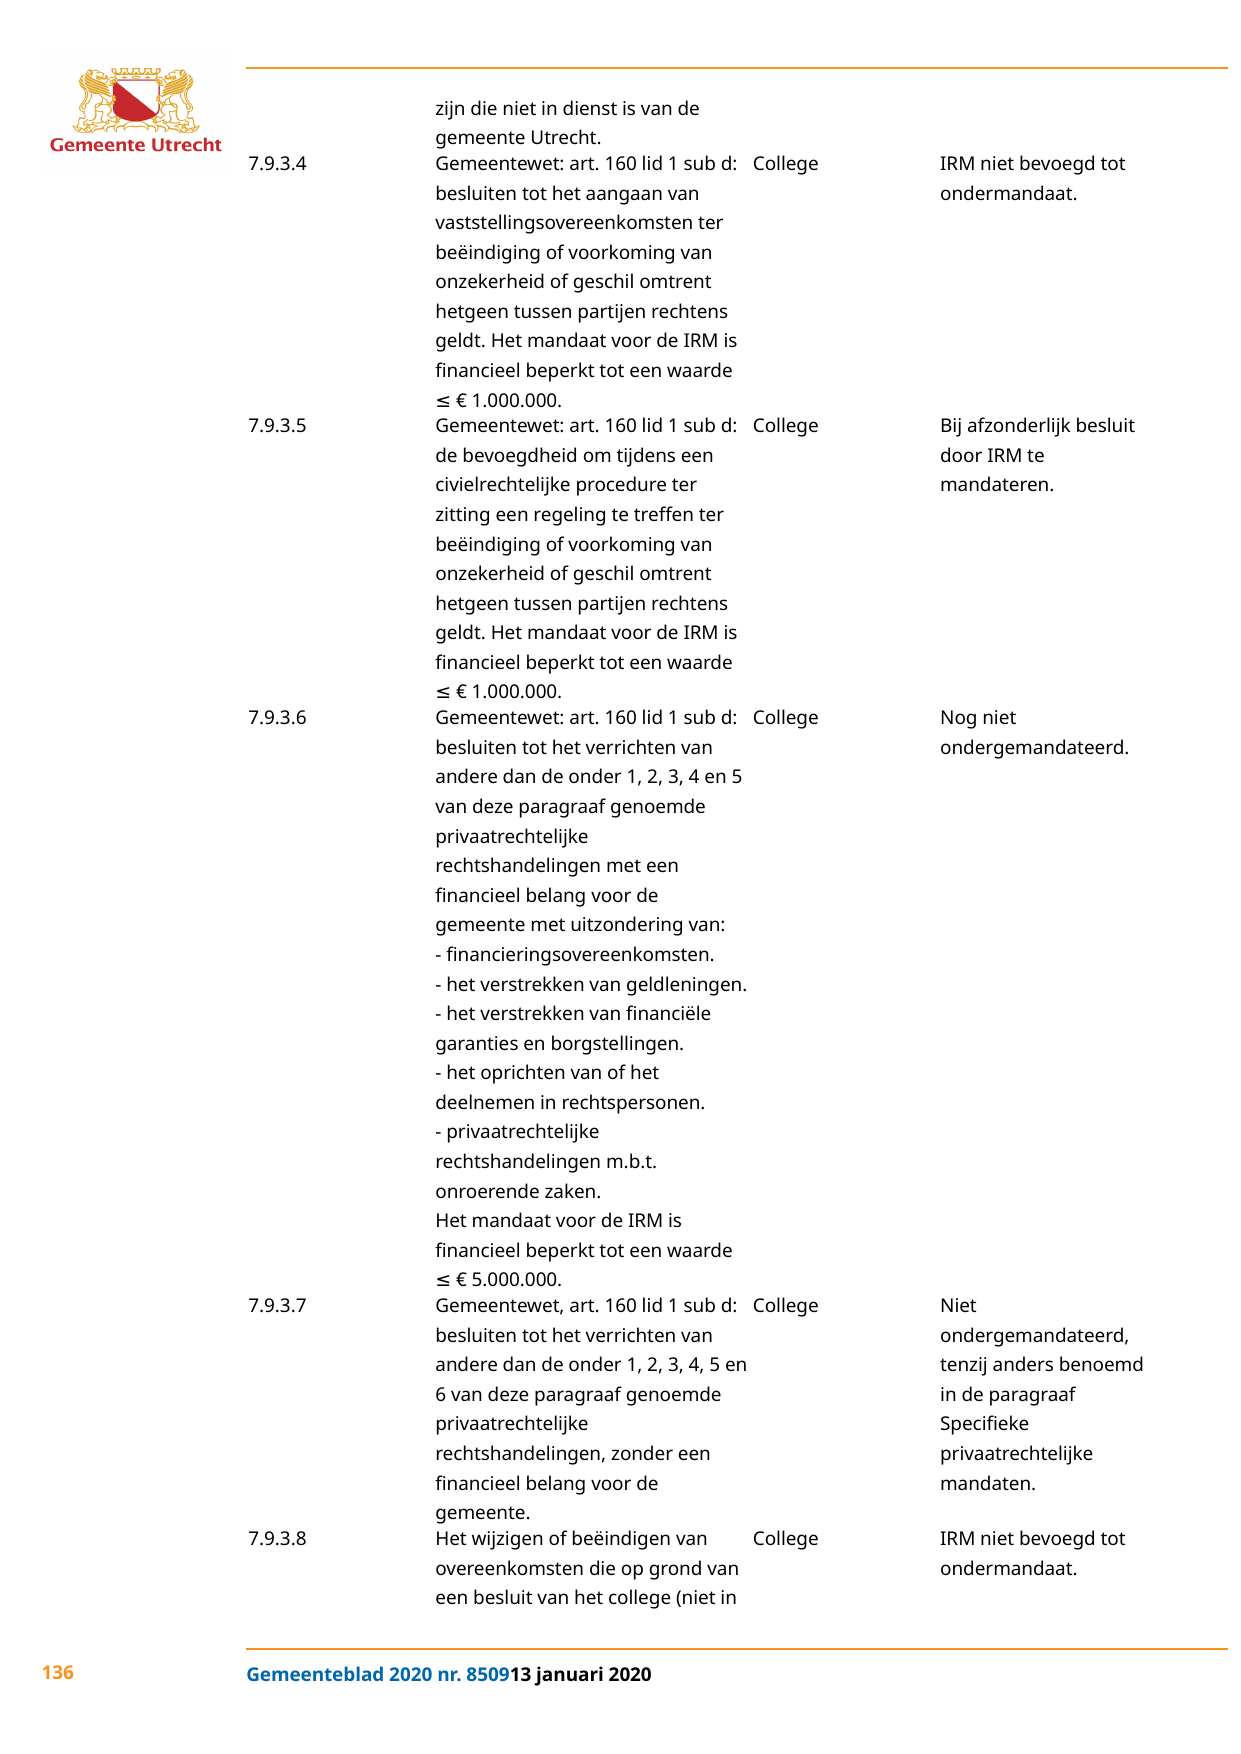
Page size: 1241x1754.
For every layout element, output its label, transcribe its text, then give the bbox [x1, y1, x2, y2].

table_cell 7.9.3.8 [248, 1525, 435, 1610]
table_cell 7.9.3.5 [248, 413, 435, 704]
table_cell College [753, 1525, 940, 1610]
table_cell College [753, 1292, 940, 1525]
table_cell Gemeentewet: art. 160 lid 1 sub d: de bevoegdheid om tijdens een civielrechtelijke procedure ter zitting een regeling te treffen ter beëindiging of voorkoming van onzekerheid of geschil omtrent hetgeen tussen partijen rechtens geldt. Het mandaat voor de IRM is financieel beperkt tot een waarde ≤ € 1.000.000. [435, 413, 753, 704]
table_cell 7.9.3.4 [248, 150, 435, 412]
table_cell College [753, 150, 940, 412]
table_cell [753, 95, 940, 150]
table_cell Het wijzigen of beëindigen van overeenkomsten die op grond van een besluit van het college (niet in [435, 1525, 753, 1610]
table_cell IRM niet bevoegd tot ondermandaat. [940, 1525, 1152, 1610]
table_cell Nog niet ondergemandateerd. [940, 705, 1152, 1292]
table_cell [248, 95, 435, 150]
table_cell Gemeentewet: art. 160 lid 1 sub d: besluiten tot het aangaan van vaststellingsovereenkomsten ter beëindiging of voorkoming van onzekerheid of geschil omtrent hetgeen tussen partijen rechtens geldt. Het mandaat voor de IRM is financieel beperkt tot een waarde ≤ € 1.000.000. [435, 150, 753, 412]
table_cell 7.9.3.6 [248, 705, 435, 1292]
table_cell IRM niet bevoegd tot ondermandaat. [940, 150, 1152, 412]
table_cell Gemeentewet, art. 160 lid 1 sub d: besluiten tot het verrichten van andere dan de onder 1, 2, 3, 4, 5 en 6 van deze paragraaf genoemde privaatrechtelijke rechtshandelingen, zonder een financieel belang voor de gemeente. [435, 1292, 753, 1525]
table_cell Niet ondergemandateerd, tenzij anders benoemd in de paragraaf Specifieke privaatrechtelijke mandaten. [940, 1292, 1152, 1525]
table_cell zijn die niet in dienst is van de gemeente Utrecht. [435, 95, 753, 150]
table_cell College [753, 413, 940, 704]
table_cell [940, 95, 1152, 150]
table_cell Gemeentewet: art. 160 lid 1 sub d: besluiten tot het verrichten van andere dan de onder 1, 2, 3, 4 en 5 van deze paragraaf genoemde privaatrechtelijke rechtshandelingen met een financieel belang voor de gemeente met uitzondering van: - financieringsovereenkomsten. - het verstrekken van geldleningen. - het verstrekken van financiële garanties en borgstellingen. - het oprichten van of het deelnemen in rechtspersonen. - privaatrechtelijke rechtshandelingen m.b.t. onroerende zaken. Het mandaat voor de IRM is financieel beperkt tot een waarde ≤ € 5.000.000. [435, 705, 753, 1292]
table_cell 7.9.3.7 [248, 1292, 435, 1525]
picture [41, 47, 231, 172]
table_cell Bij afzonderlijk besluit door IRM te mandateren. [940, 413, 1152, 704]
table_cell College [753, 705, 940, 1292]
